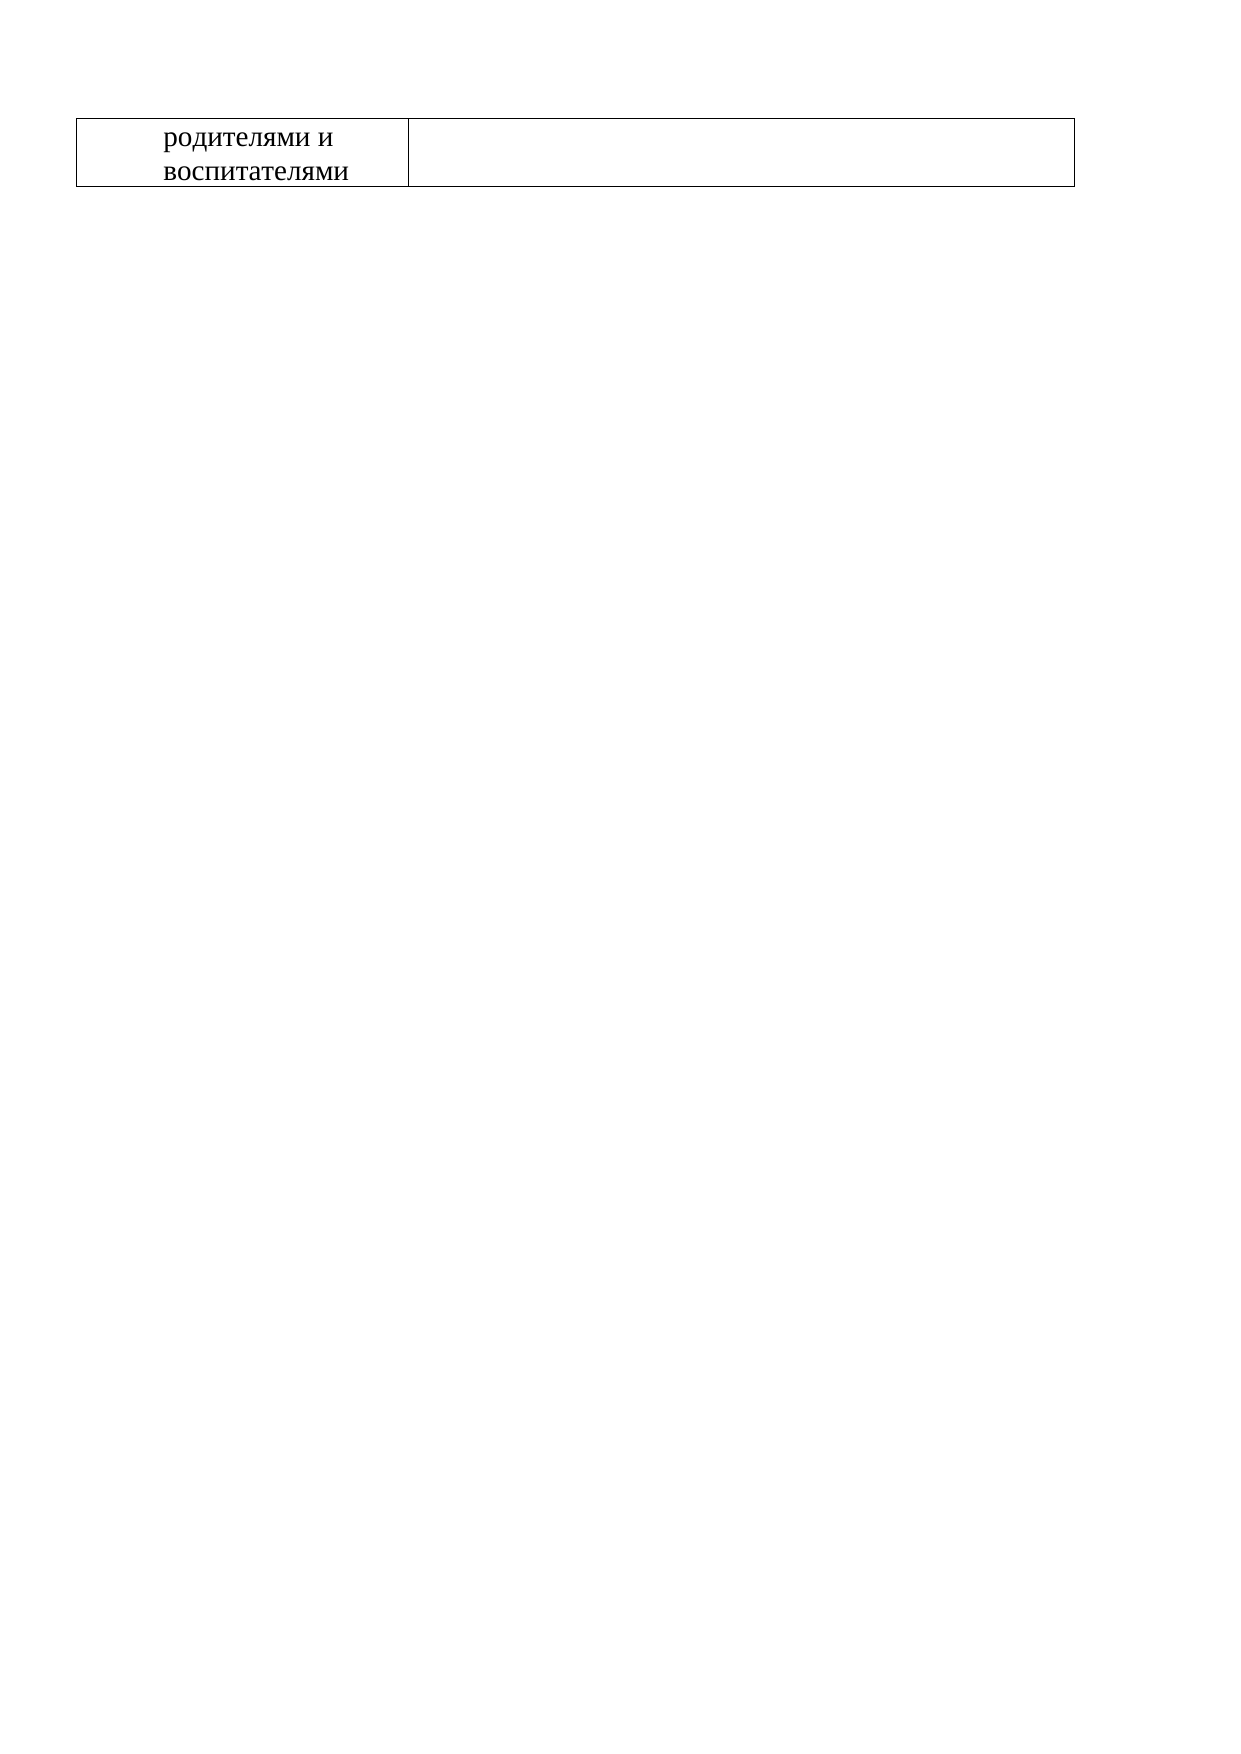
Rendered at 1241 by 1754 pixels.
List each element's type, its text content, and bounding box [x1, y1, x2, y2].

table_cell [409, 119, 1074, 186]
table_cell родителями и воспитателями [77, 119, 408, 186]
